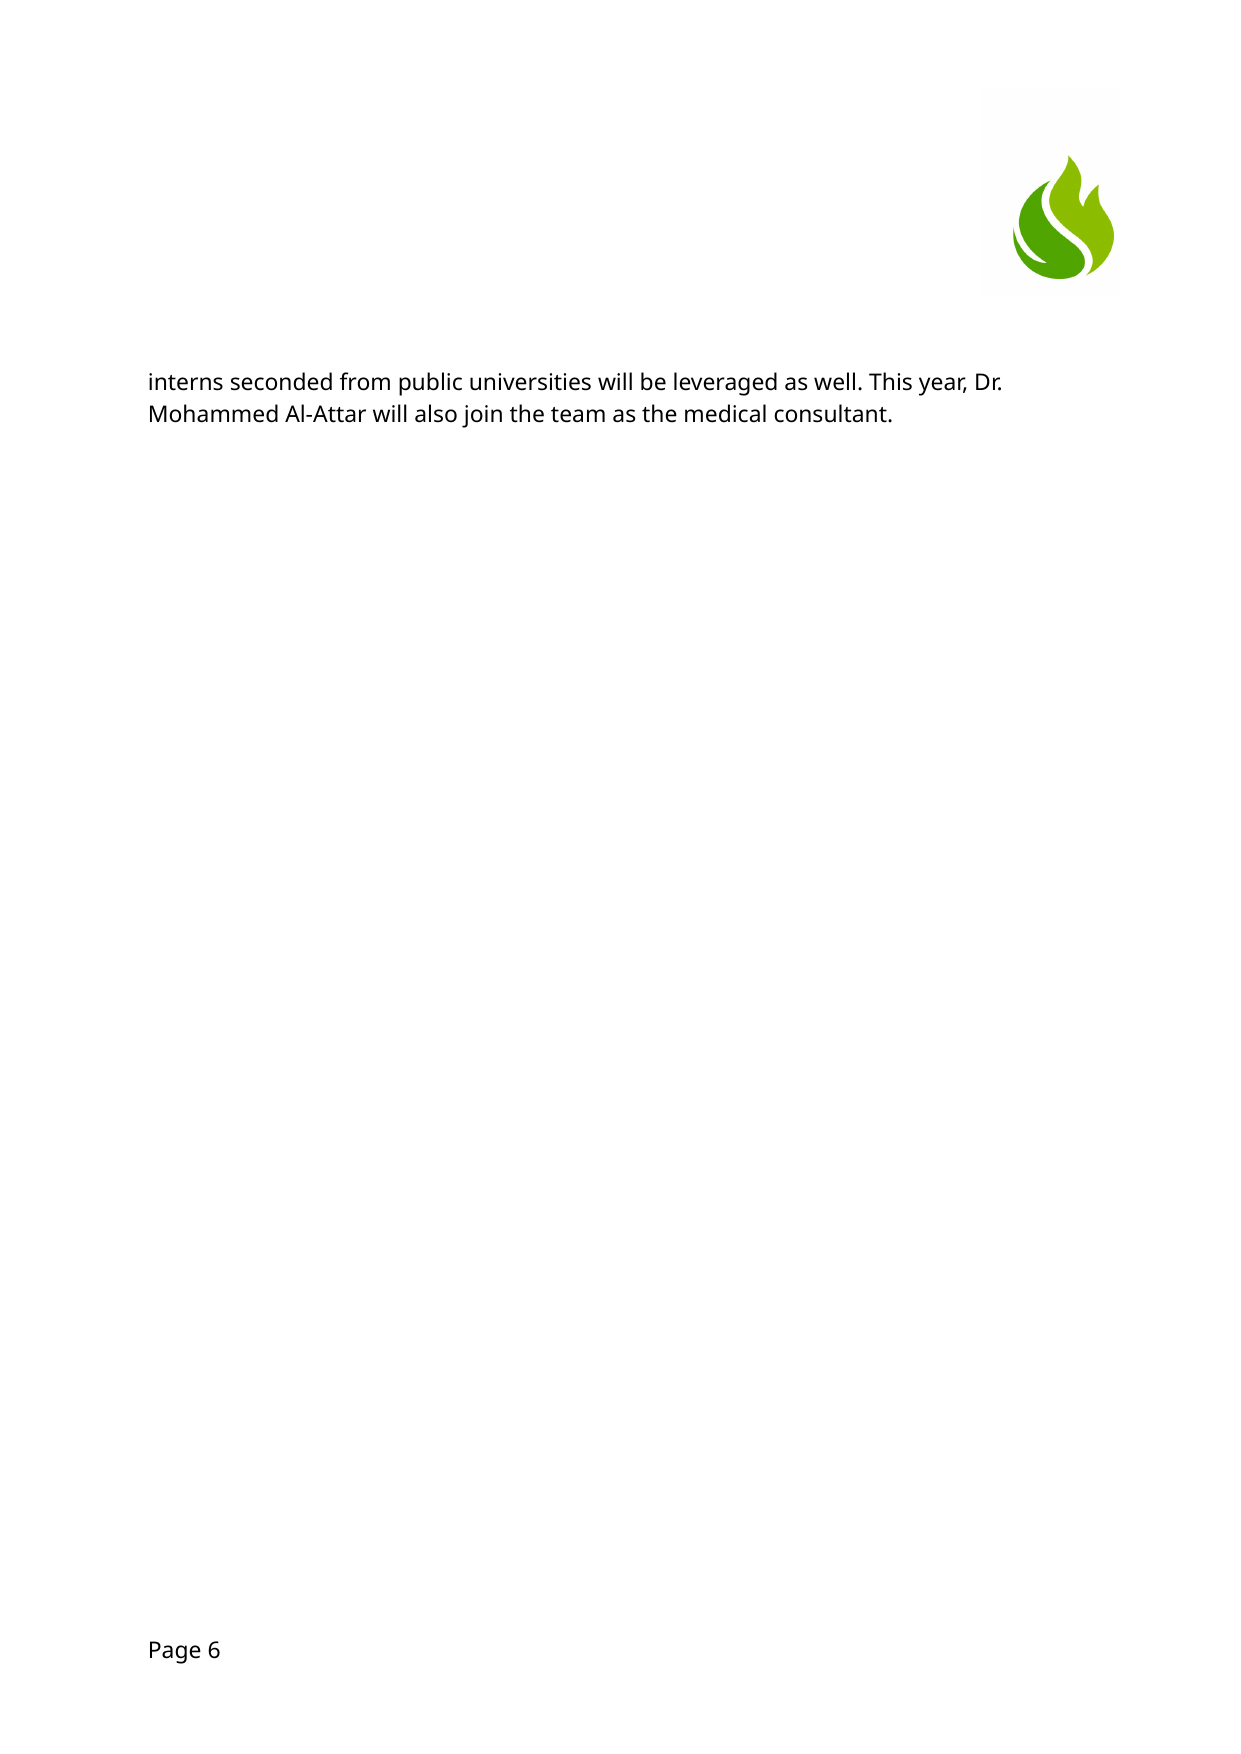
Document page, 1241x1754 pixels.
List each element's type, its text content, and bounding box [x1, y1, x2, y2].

text interns seconded from public universities will be leveraged as well. This year, Dr. Mohammed Al-Attar will also join the team as the medical consultant. [148, 366, 1122, 429]
picture [981, 83, 1026, 298]
